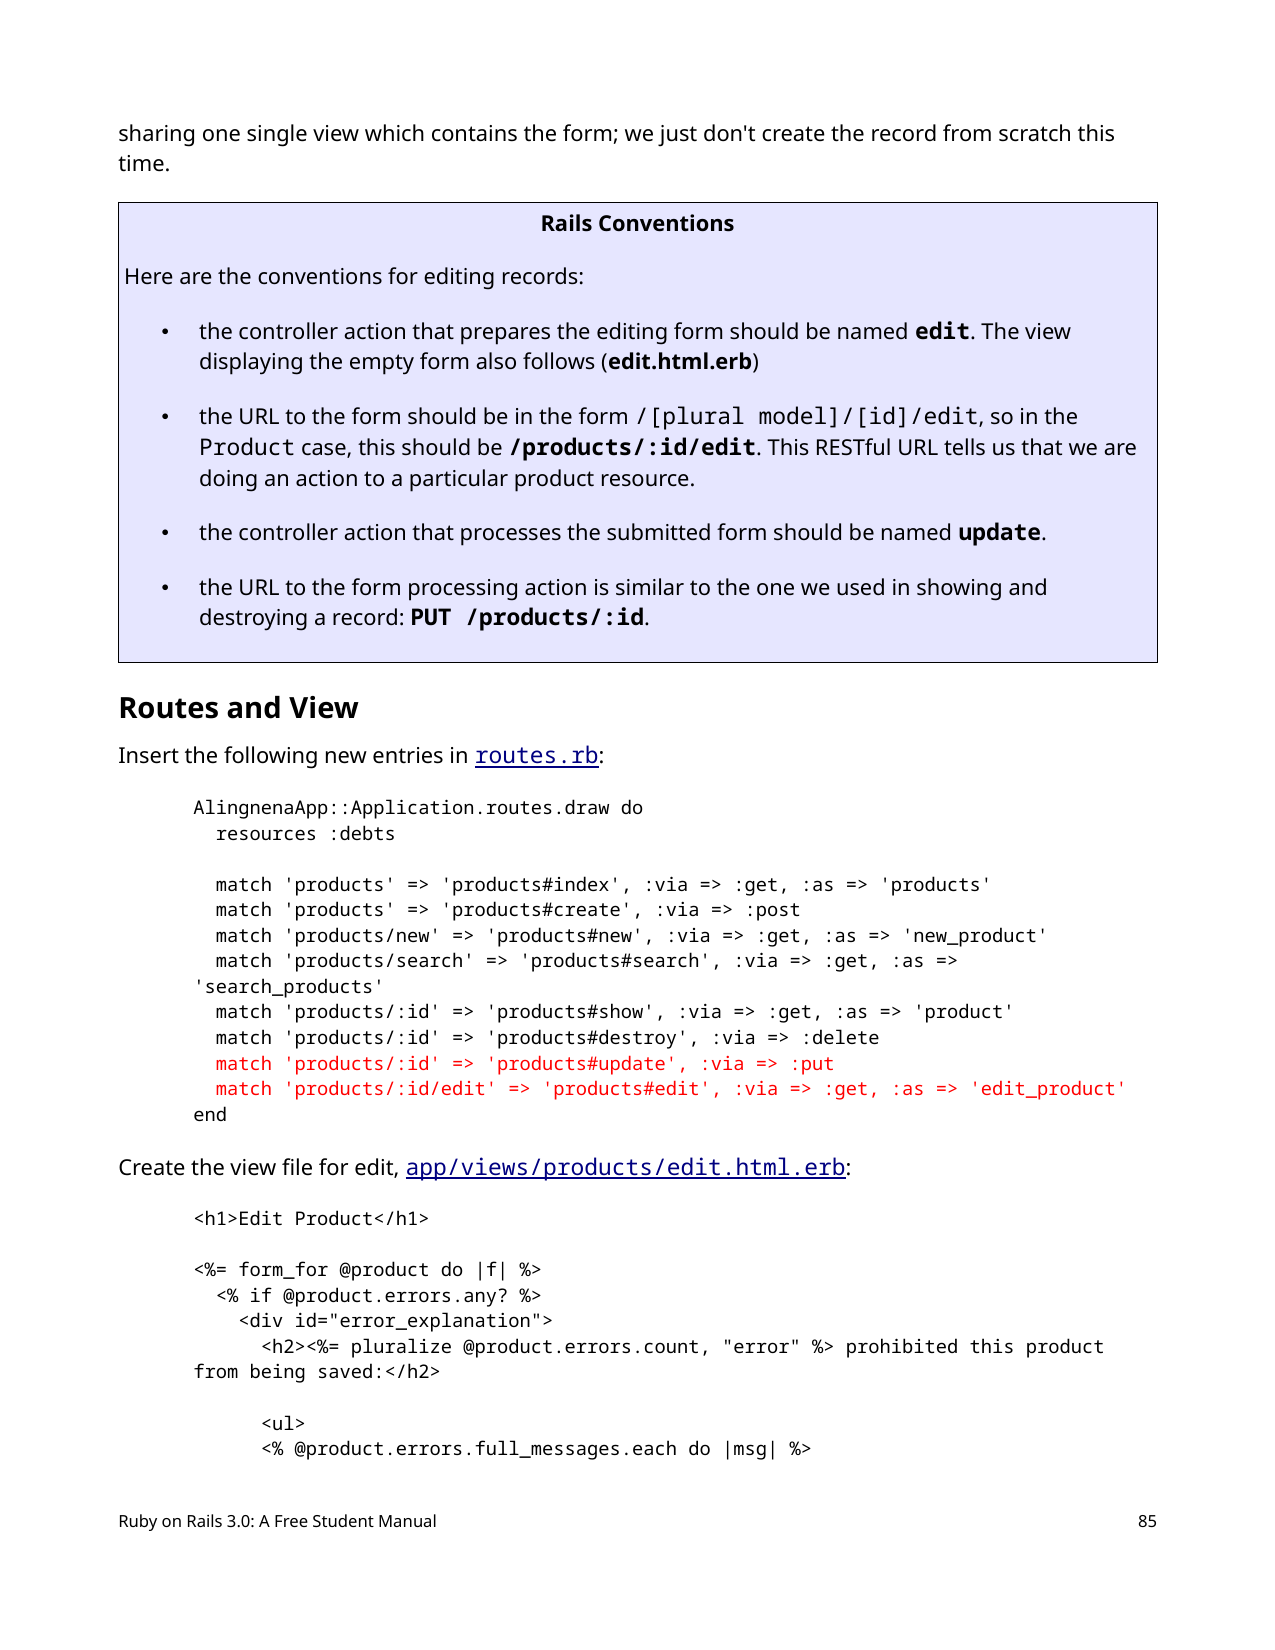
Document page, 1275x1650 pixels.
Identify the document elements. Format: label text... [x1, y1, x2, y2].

table_header Rails Conventions Here are the conventions for editing records: the controller action that prepares the editing form should be named edit. The view displaying the empty form also follows (edit.html.erb) the URL to the form should be in the form /[plural model]/[id]/edit, so in the Product case, this should be /products/:id/edit. This RESTful URL tells us that we are doing an action to a particular product resource. the controller action that processes the submitted form should be named update. the URL to the form processing action is similar to the one we used in showing and destroying a record: PUT /products/:id. [119, 203, 1157, 662]
text AlingnenaApp::Application.routes.draw do resources :debts match 'products' => 'products#index', :via => :get, :as => 'products' match 'products' => 'products#create', :via => :post match 'products/new' => 'products#new', :via => :get, :as => 'new_product' match 'products/search' => 'products#search', :via => :get, :as => 'search_products' match 'products/:id' => 'products#show', :via => :get, :as => 'product' match 'products/:id' => 'products#destroy', :via => :delete match 'products/:id' => 'products#update', :via => :put match 'products/:id/edit' => 'products#edit', :via => :get, :as => 'edit_product' end [193, 795, 1157, 1126]
subtitle Routes and View [118, 687, 1157, 727]
text sharing one single view which contains the form; we just don't create the record from scratch this time. [118, 118, 1157, 178]
text Insert the following new entries in routes.rb: [118, 739, 1157, 771]
text <h1>Edit Product</h1> <%= form_for @product do |f| %> <% if @product.errors.any? %> <div id="error_explanation"> <h2><%= pluralize @product.errors.count, "error" %> prohibited this product from being saved:</h2> <ul> <% @product.errors.full_messages.each do |msg| %> [193, 1206, 1157, 1461]
text Create the view file for edit, app/views/products/edit.html.erb: [118, 1150, 1157, 1182]
